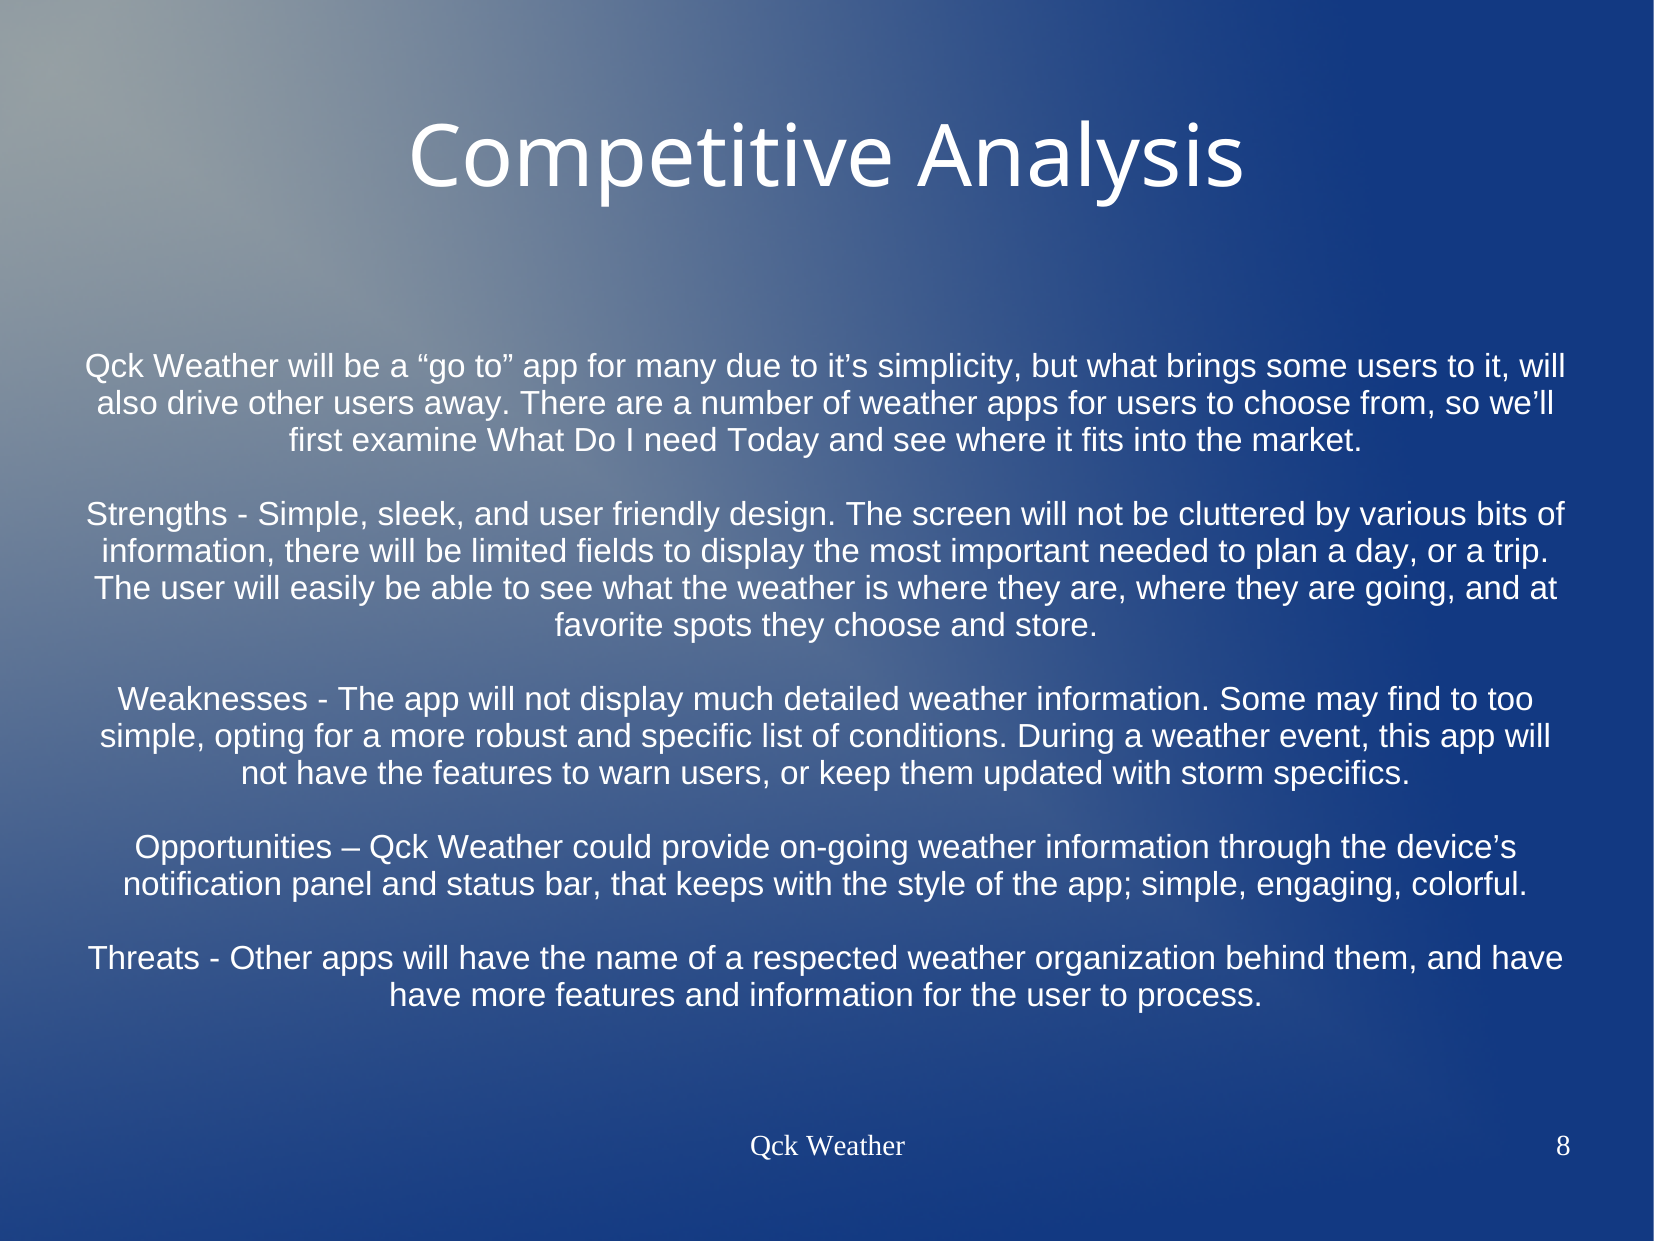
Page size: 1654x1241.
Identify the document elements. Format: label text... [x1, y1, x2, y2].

title Competitive Analysis [82, 49, 1571, 257]
picture [0, 0, 1654, 1241]
subtitle Qck Weather will be a “go to” app for many due to it’s simplicity, but what brings some users to it, will also drive other users away. There are a number of weather apps for users to choose from, so we’ll first examine What Do I need Today and see where it fits into the market. Strengths - Simple, sleek, and user friendly design. The screen will not be cluttered by various bits of information, there will be limited fields to display the most important needed to plan a day, or a trip. The user will easily be able to see what the weather is where they are, where they are going, and at favorite spots they choose and store. Weaknesses - The app will not display much detailed weather information. Some may find to too simple, opting for a more robust and specific list of conditions. During a weather event, this app will not have the features to warn users, or keep them updated with storm specifics. Opportunities – Qck Weather could provide on-going weather information through the device’s notification panel and status bar, that keeps with the style of the app; simple, engaging, colorful. Threats - Other apps will have the name of a respected weather organization behind them, and have have more features and information for the user to process. [82, 290, 1571, 1109]
